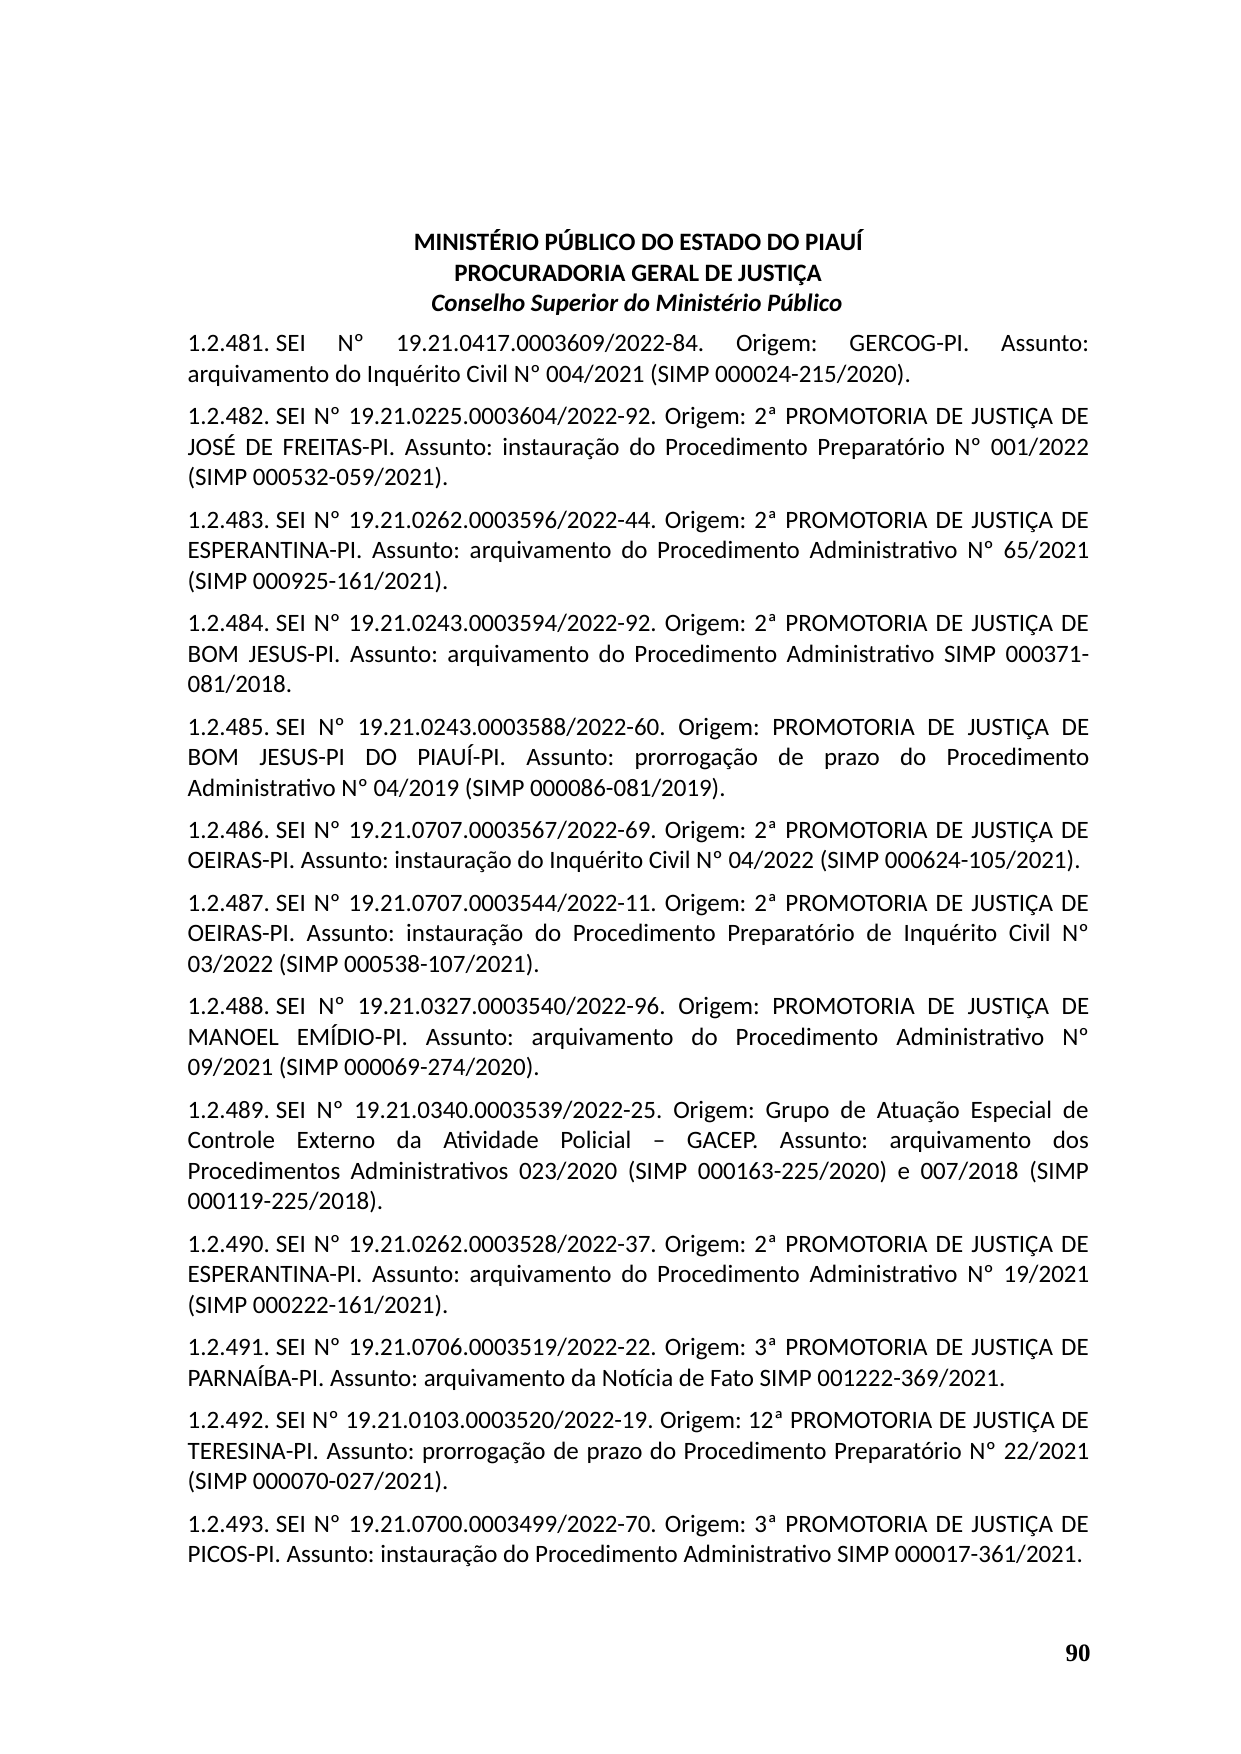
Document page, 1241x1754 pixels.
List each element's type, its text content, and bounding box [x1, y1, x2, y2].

list SEI Nº 19.21.0340.0003539/2022-25. Origem: Grupo de Atuação Especial de Controle Externo da Atividade Policial – GACEP. Assunto: arquivamento dos Procedimentos Administrativos 023/2020 (SIMP 000163-225/2020) e 007/2018 (SIMP 000119-225/2018). [187, 1094, 1090, 1216]
list SEI Nº 19.21.0243.0003594/2022-92. Origem: 2ª PROMOTORIA DE JUSTIÇA DE BOM JESUS-PI. Assunto: arquivamento do Procedimento Administrativo SIMP 000371-081/2018. [187, 607, 1090, 699]
list SEI Nº 19.21.0707.0003567/2022-69. Origem: 2ª PROMOTORIA DE JUSTIÇA DE OEIRAS-PI. Assunto: instauração do Inquérito Civil Nº 04/2022 (SIMP 000624-105/2021). [187, 814, 1090, 875]
list SEI Nº 19.21.0707.0003544/2022-11. Origem: 2ª PROMOTORIA DE JUSTIÇA DE OEIRAS-PI. Assunto: instauração do Procedimento Preparatório de Inquérito Civil Nº 03/2022 (SIMP 000538-107/2021). [187, 887, 1090, 979]
list SEI Nº 19.21.0327.0003540/2022-96. Origem: PROMOTORIA DE JUSTIÇA DE MANOEL EMÍDIO-PI. Assunto: arquivamento do Procedimento Administrativo Nº 09/2021 (SIMP 000069-274/2020). [187, 991, 1090, 1082]
list SEI Nº 19.21.0706.0003519/2022-22. Origem: 3ª PROMOTORIA DE JUSTIÇA DE PARNAÍBA-PI. Assunto: arquivamento da Notícia de Fato SIMP 001222-369/2021. [187, 1331, 1090, 1392]
list SEI Nº 19.21.0225.0003604/2022-92. Origem: 2ª PROMOTORIA DE JUSTIÇA DE JOSÉ DE FREITAS-PI. Assunto: instauração do Procedimento Preparatório Nº 001/2022 (SIMP 000532-059/2021). [187, 400, 1090, 492]
list SEI Nº 19.21.0417.0003609/2022-84. Origem: GERCOG-PI. Assunto: arquivamento do Inquérito Civil Nº 004/2021 (SIMP 000024-215/2020). [187, 327, 1090, 388]
list SEI Nº 19.21.0262.0003528/2022-37. Origem: 2ª PROMOTORIA DE JUSTIÇA DE ESPERANTINA-PI. Assunto: arquivamento do Procedimento Administrativo Nº 19/2021 (SIMP 000222-161/2021). [187, 1228, 1090, 1319]
list SEI Nº 19.21.0700.0003499/2022-70. Origem: 3ª PROMOTORIA DE JUSTIÇA DE PICOS-PI. Assunto: instauração do Procedimento Administrativo SIMP 000017-361/2021. [187, 1508, 1090, 1569]
list SEI Nº 19.21.0243.0003588/2022-60. Origem: PROMOTORIA DE JUSTIÇA DE BOM JESUS-PI DO PIAUÍ-PI. Assunto: prorrogação de prazo do Procedimento Administrativo Nº 04/2019 (SIMP 000086-081/2019). [187, 711, 1090, 802]
list SEI Nº 19.21.0103.0003520/2022-19. Origem: 12ª PROMOTORIA DE JUSTIÇA DE TERESINA-PI. Assunto: prorrogação de prazo do Procedimento Preparatório Nº 22/2021 (SIMP 000070-027/2021). [187, 1404, 1090, 1496]
list SEI Nº 19.21.0262.0003596/2022-44. Origem: 2ª PROMOTORIA DE JUSTIÇA DE ESPERANTINA-PI. Assunto: arquivamento do Procedimento Administrativo Nº 65/2021 (SIMP 000925-161/2021). [187, 504, 1090, 595]
